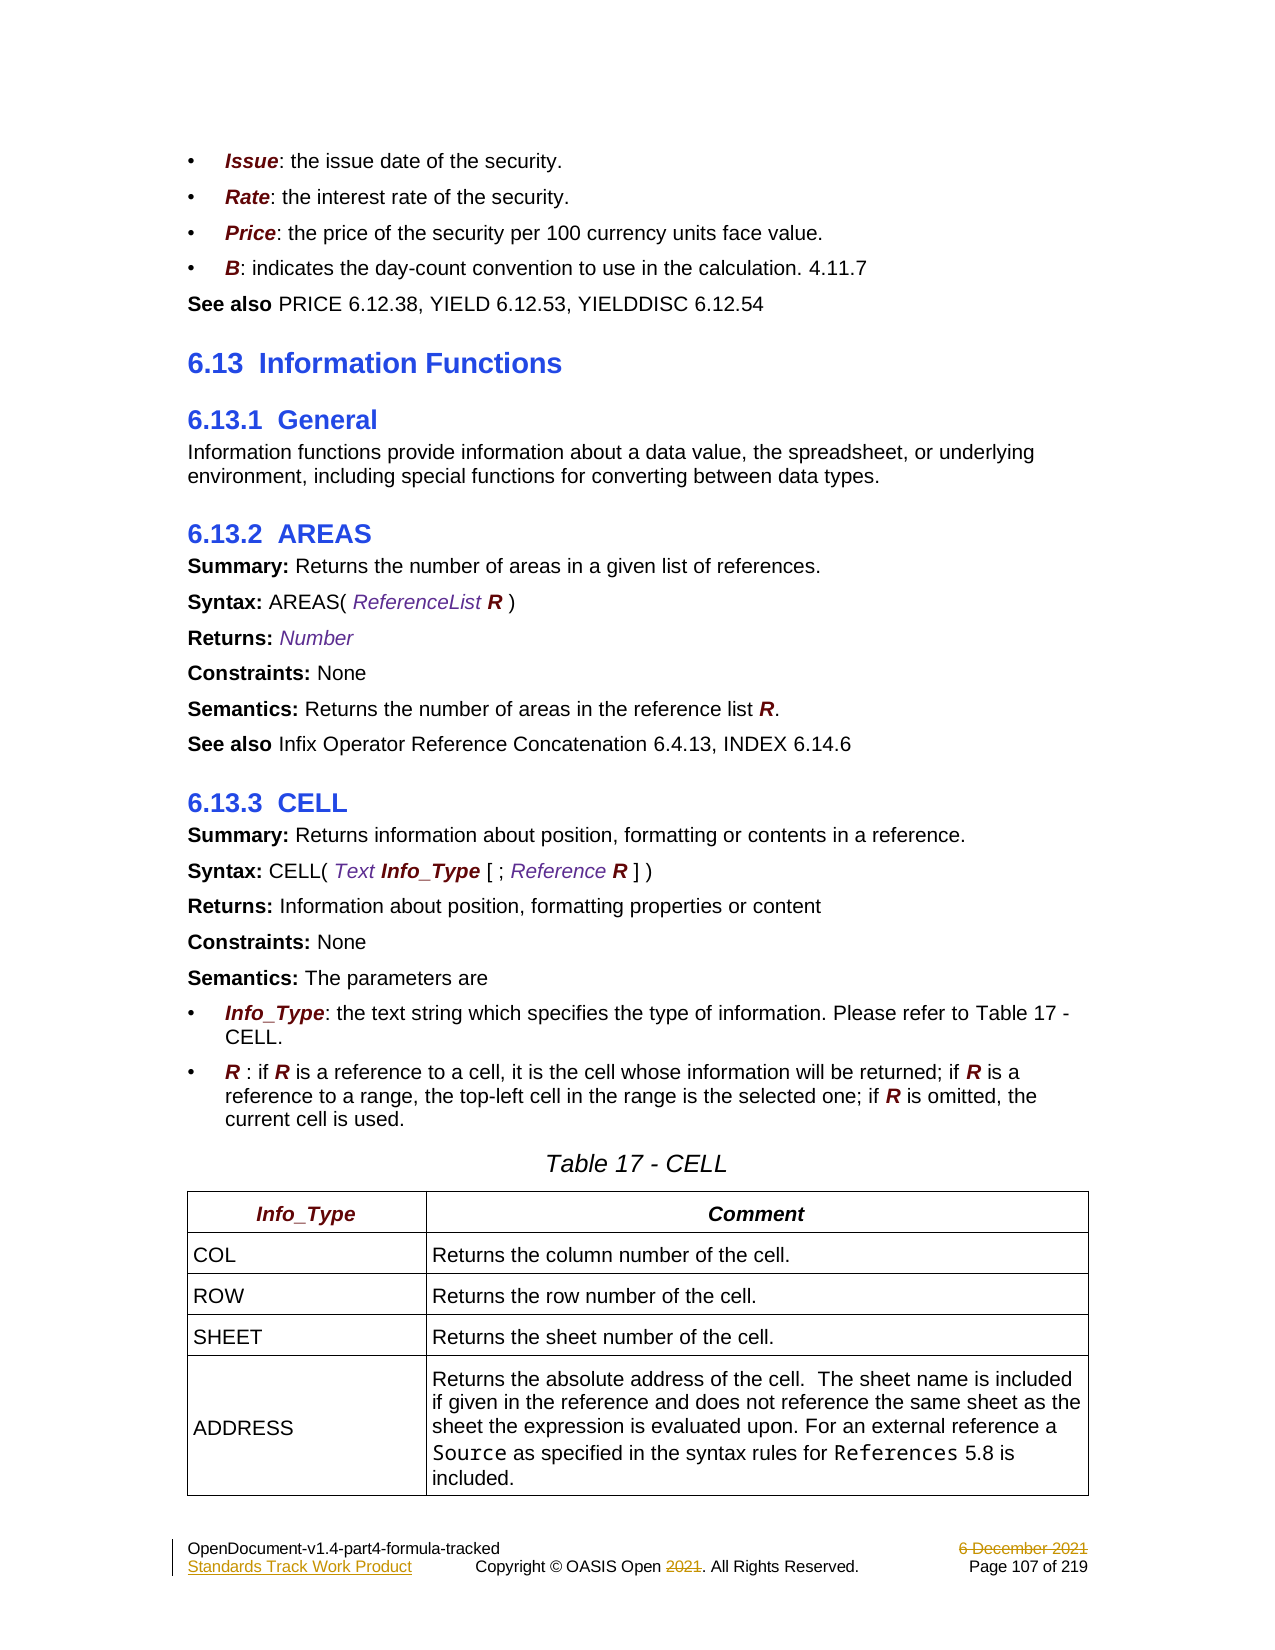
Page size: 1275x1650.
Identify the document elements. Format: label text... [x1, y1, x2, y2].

text Syntax: AREAS( ReferenceList R ) [187, 590, 1088, 614]
list R : if R is a reference to a cell, it is the cell whose information will be returned; if R is a reference to a range, the top-left cell in the range is the selected one; if R is omitted, the current cell is used. [187, 1061, 1088, 1131]
subtitle AREAS [187, 519, 1088, 549]
text Summary: Returns information about position, formatting or contents in a reference. [187, 823, 1088, 847]
table_header Comment [427, 1192, 1088, 1232]
text Semantics: The parameters are [187, 966, 1088, 989]
table_cell COL [188, 1233, 426, 1273]
text Constraints: None [187, 930, 1088, 954]
text Information functions provide information about a data value, the spreadsheet, or underlying environment, including special functions for converting between data types. [187, 441, 1088, 488]
subtitle Information Functions [187, 347, 1088, 379]
table_cell ADDRESS [188, 1356, 426, 1495]
text Syntax: CELL( Text Info_Type [ ; Reference R ] ) [187, 859, 1088, 883]
subtitle CELL [187, 787, 1088, 817]
list B: indicates the day-count convention to use in the calculation. 4.11.7 [187, 257, 1088, 280]
list Rate: the interest rate of the security. [187, 186, 1088, 209]
list Info_Type: the text string which specifies the type of information. Please refer to Table 17 - CELL. [187, 1002, 1088, 1049]
subtitle General [187, 404, 1088, 434]
list Price: the price of the security per 100 currency units face value. [187, 221, 1088, 245]
table_cell Returns the absolute address of the cell. The sheet name is included if given in the reference and does not reference the same sheet as the sheet the expression is evaluated upon. For an external reference a Source as specified in the syntax rules for References 5.8 is included. [427, 1356, 1088, 1495]
table_cell Returns the sheet number of the cell. [427, 1315, 1088, 1355]
text Returns: Information about position, formatting properties or content [187, 895, 1088, 918]
text Returns: Number [187, 626, 1088, 649]
table_cell SHEET [188, 1315, 426, 1355]
text Summary: Returns the number of areas in a given list of references. [187, 555, 1088, 578]
text Table 17 - CELL [187, 1150, 1088, 1178]
text Semantics: Returns the number of areas in the reference list R. [187, 697, 1088, 721]
text See also PRICE 6.12.38, YIELD 6.12.53, YIELDDISC 6.12.54 [187, 292, 1088, 316]
table_header Info_Type [188, 1192, 426, 1232]
text Constraints: None [187, 662, 1088, 685]
table_cell Returns the row number of the cell. [427, 1274, 1088, 1314]
text See also Infix Operator Reference Concatenation 6.4.13, INDEX 6.14.6 [187, 733, 1088, 756]
list Issue: the issue date of the security. [187, 150, 1088, 173]
table_cell ROW [188, 1274, 426, 1314]
table_cell Returns the column number of the cell. [427, 1233, 1088, 1273]
